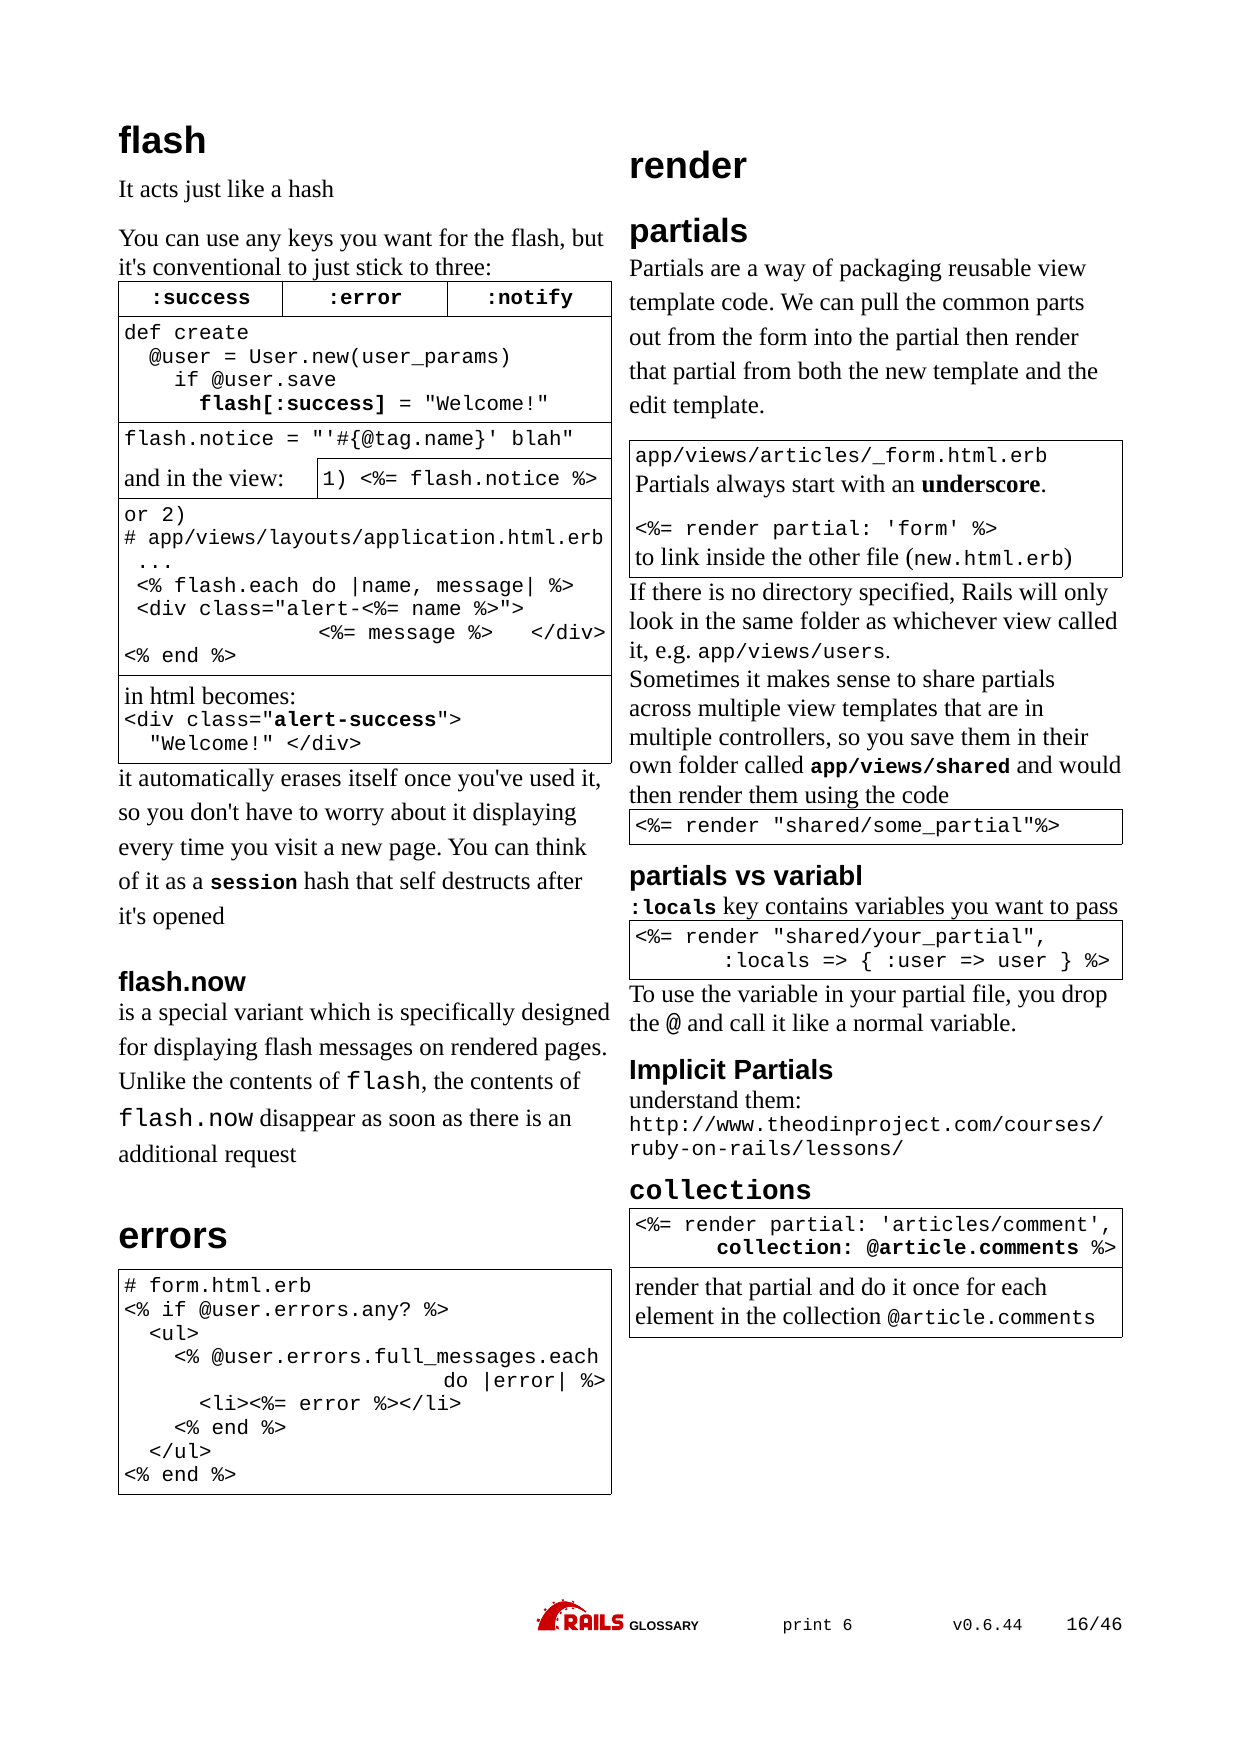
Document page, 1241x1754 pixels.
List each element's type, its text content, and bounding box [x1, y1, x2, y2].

text To use the variable in your partial file, you drop the @ and call it like a normal variable. [629, 980, 1122, 1039]
subtitle flash [118, 118, 611, 162]
table_header :success [119, 282, 282, 316]
table_header :error [283, 282, 447, 316]
text Partials are a way of packaging reusable view template code. We can pull the common parts out from the form into the partial then render that partial from both the new template and the edit template. [629, 253, 1122, 419]
text is a special variant which is specifically designed for displaying flash messages on rendered pages. Unlike the contents of flash, the contents of flash.now disappear as soon as there is an additional request [118, 997, 611, 1168]
text it automatically erases itself once you've used it, so you don't have to worry about it displaying every time you visit a new page. You can think of it as a session hash that self destructs after it's opened [118, 764, 611, 930]
subtitle partials vs variabl [629, 859, 1122, 891]
text It acts just like a hash [118, 174, 611, 203]
text understand them: [629, 1086, 1122, 1114]
table_header app/views/articles/_form.html.erb Partials always start with an underscore. <%= render partial: 'form' %> to link inside the other file (new.html.erb) [630, 441, 1122, 577]
subtitle Implicit Partials [629, 1054, 1122, 1086]
table_cell in html becomes: <div class="alert-success"> "Welcome!" </div> [119, 676, 611, 762]
text Sometimes it makes sense to share partials across multiple view templates that are in multiple controllers, so you save them in their own folder called app/views/shared and would then render them using the code [629, 664, 1122, 809]
subtitle render [629, 143, 1122, 187]
subtitle errors [118, 1213, 611, 1257]
text http://www.theodinproject.com/courses/ruby-on-rails/lessons/ [629, 1114, 1122, 1162]
table_cell or 2) # app/views/layouts/application.html.erb ... <% flash.each do |name, message| %> <div class="alert-<%= name %>"> <%= message %> </div> <% end %> [119, 499, 611, 675]
table_cell 1) <%= flash.notice %> [318, 459, 611, 498]
table_header <%= render "shared/some_partial"%> [630, 810, 1122, 844]
subtitle flash.now [118, 965, 611, 997]
text :locals key contains variables you want to pass [629, 891, 1122, 920]
subtitle partials [629, 211, 1122, 250]
table_cell render that partial and do it once for each element in the collection @article.comments [630, 1268, 1122, 1337]
table_header <%= render partial: 'articles/comment', collection: @article.comments %> [630, 1209, 1122, 1267]
table_cell and in the view: [119, 458, 317, 498]
subtitle collections [629, 1176, 1122, 1208]
table_header def create @user = User.new(user_params) if @user.save flash[:success] = "Welcome!" [119, 317, 611, 422]
table_cell flash.notice = "'#{@tag.name}' blah" [119, 423, 611, 457]
table_header :notify [448, 282, 611, 316]
text If there is no directory specified, Rails will only look in the same folder as whichever view called it, e.g. app/views/users. [629, 578, 1122, 664]
table_header # form.html.erb <% if @user.errors.any? %> <ul> <% @user.errors.full_messages.each do |error| %> <li><%= error %></li> <% end %> </ul> <% end %> [119, 1270, 611, 1494]
table_header <%= render "shared/your_partial", :locals => { :user => user } %> [630, 921, 1122, 979]
text You can use any keys you want for the flash, but it's conventional to just stick to three: [118, 223, 611, 281]
